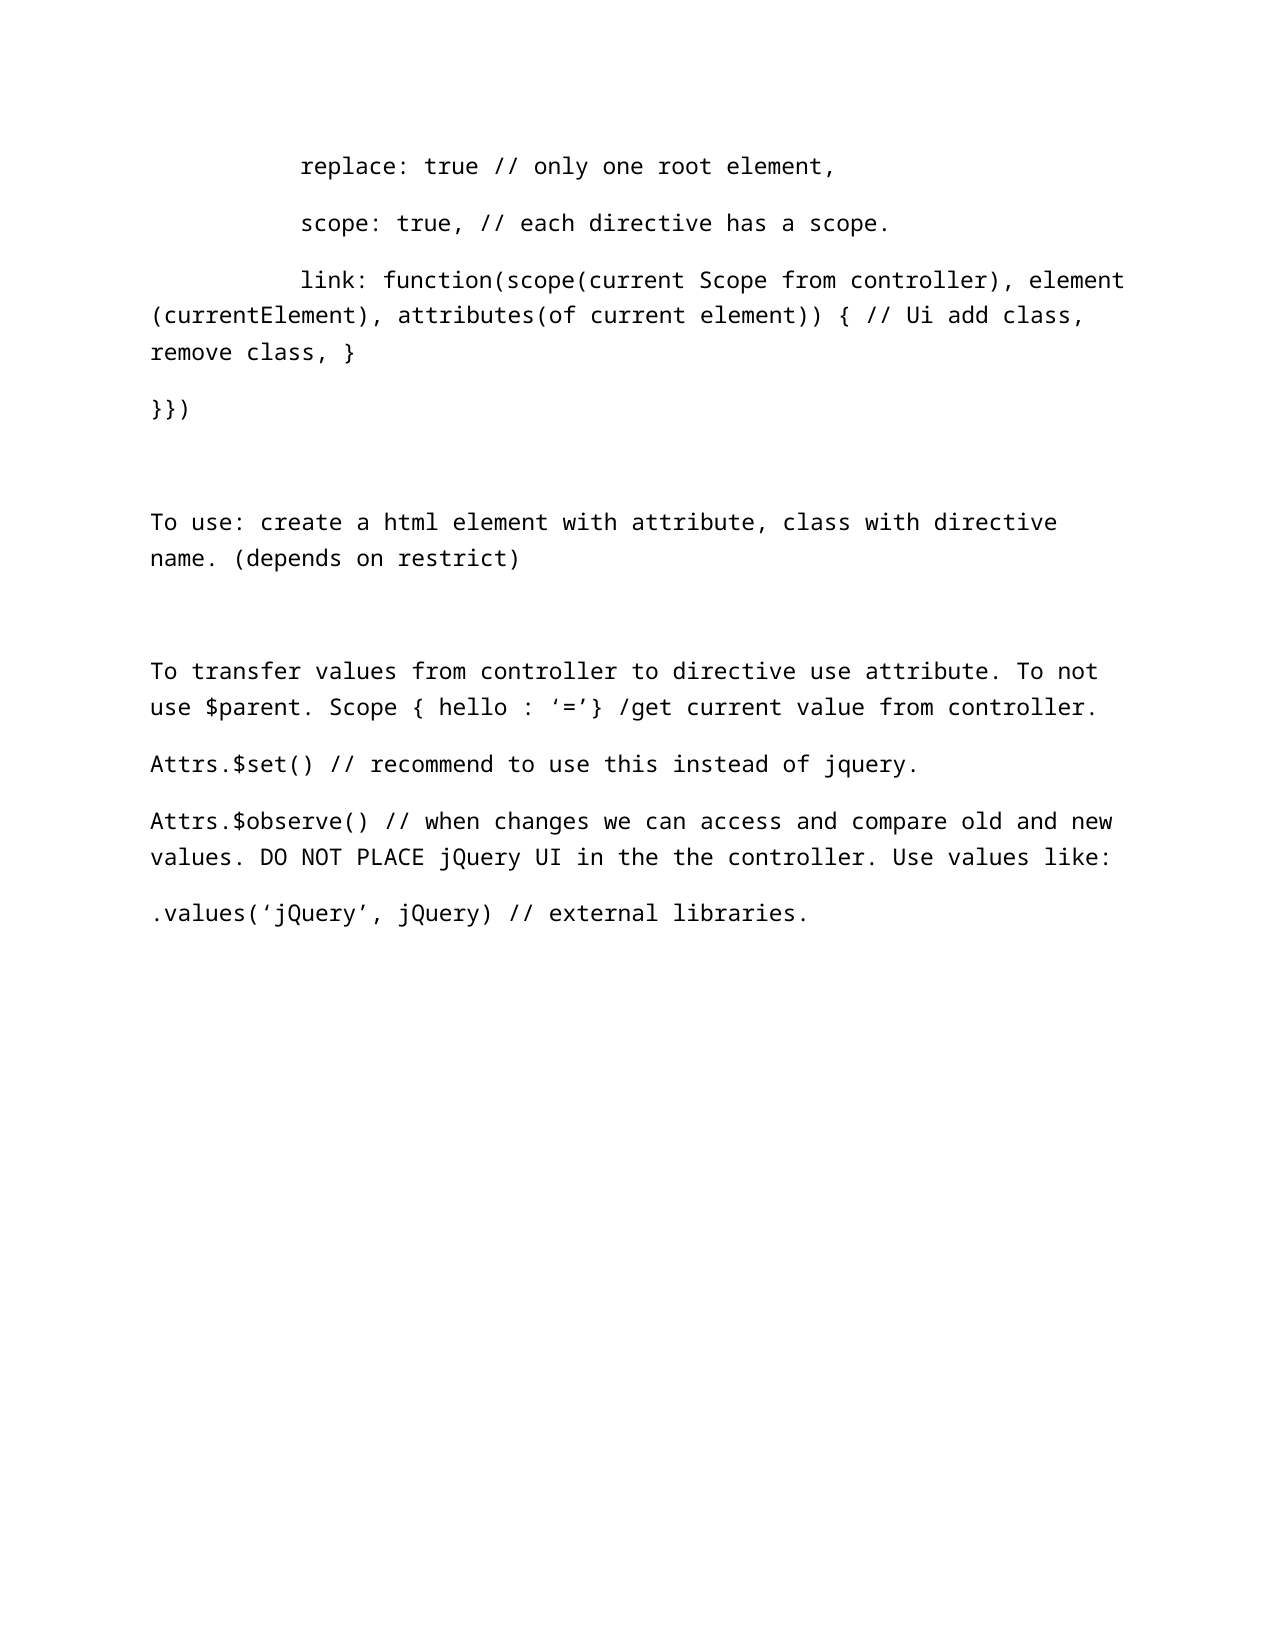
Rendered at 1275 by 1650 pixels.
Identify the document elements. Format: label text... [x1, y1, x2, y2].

text }}) [150, 392, 1125, 423]
text Attrs.$observe() // when changes we can access and compare old and new values. DO NOT PLACE jQuery UI in the the controller. Use values like: [150, 805, 1125, 872]
text replace: true // only one root element, [150, 150, 1125, 181]
text link: function(scope(current Scope from controller), element (currentElement), attributes(of current element)) { // Ui add class, remove class, } [150, 263, 1125, 367]
text To transfer values from controller to directive use attribute. To not use $parent. Scope { hello : ‘=’} /get current value from controller. [150, 655, 1125, 722]
text scope: true, // each directive has a scope. [150, 207, 1125, 238]
text .values(‘jQuery’, jQuery) // external libraries. [150, 897, 1125, 929]
text Attrs.$set() // recommend to use this instead of jquery. [150, 748, 1125, 779]
text To use: create a html element with attribute, class with directive name. (depends on restrict) [150, 506, 1125, 573]
